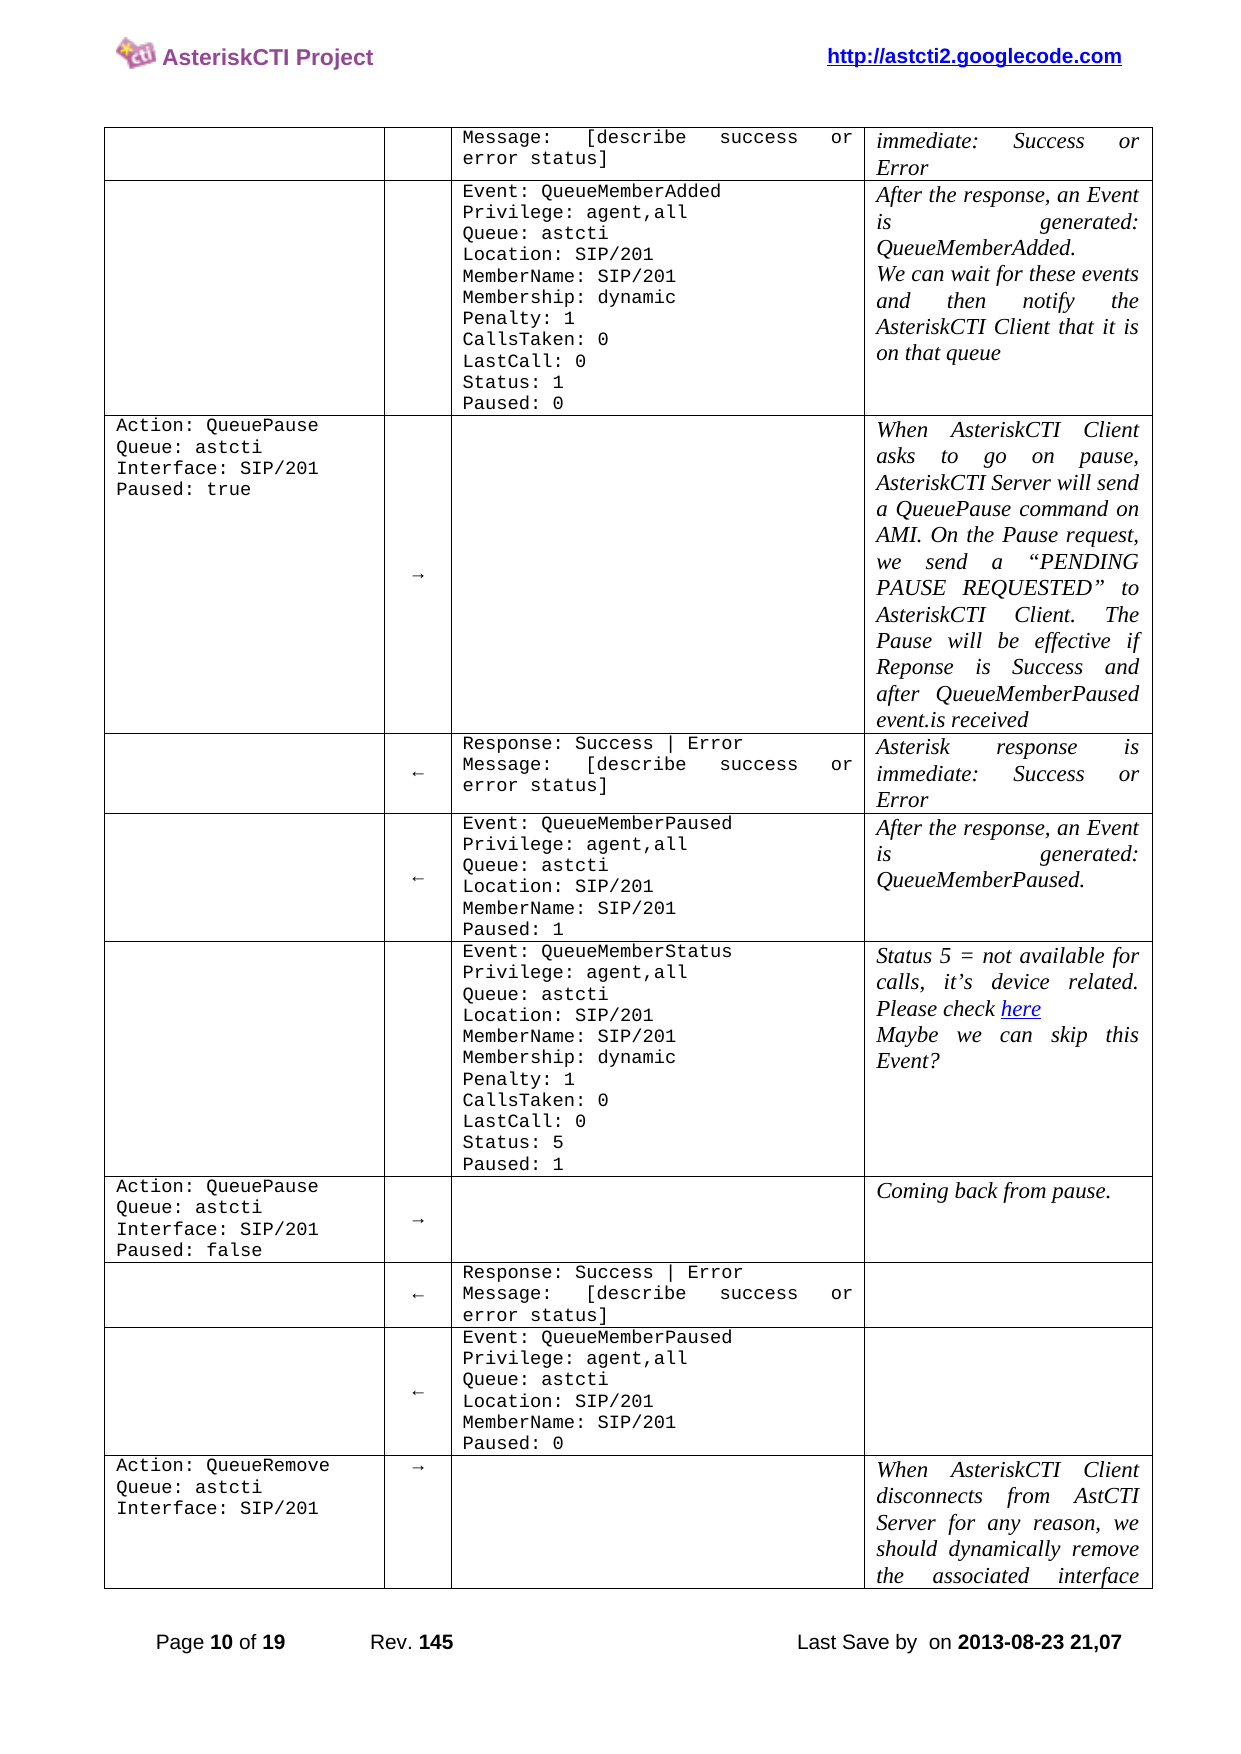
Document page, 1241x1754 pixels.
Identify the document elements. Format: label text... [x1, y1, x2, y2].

table_cell Status 5 = not available for calls, it’s device related. Please check here Maybe we can skip this Event? [865, 942, 1152, 1176]
table_cell After the response, an Event is generated: QueueMemberPaused. [865, 814, 1152, 941]
table_cell ← [385, 1263, 451, 1327]
table_cell [105, 181, 384, 415]
table_cell After the response, an Event is generated: QueueMemberAdded. We can wait for these events and then notify the AsteriskCTI Client that it is on that queue [865, 181, 1152, 415]
table_cell [105, 128, 384, 180]
table_cell Coming back from pause. [865, 1177, 1152, 1262]
table_cell Event: QueueMemberPaused Privilege: agent,all Queue: astcti Location: SIP/201 MemberName: SIP/201 Paused: 1 [452, 814, 864, 941]
table_cell → [385, 1456, 451, 1588]
table_cell [452, 1456, 864, 1588]
table_cell When AsteriskCTI Client asks to go on pause, AsteriskCTI Server will send a QueuePause command on AMI. On the Pause request, we send a “PENDING PAUSE REQUESTED” to AsteriskCTI Client. The Pause will be effective if Reponse is Success and after QueueMemberPaused event.is received [865, 416, 1152, 732]
table_cell [105, 814, 384, 941]
table_cell [105, 1263, 384, 1327]
table_cell Event: QueueMemberAdded Privilege: agent,all Queue: astcti Location: SIP/201 MemberName: SIP/201 Membership: dynamic Penalty: 1 CallsTaken: 0 LastCall: 0 Status: 1 Paused: 0 [452, 181, 864, 415]
table_cell Event: QueueMemberPaused Privilege: agent,all Queue: astcti Location: SIP/201 MemberName: SIP/201 Paused: 0 [452, 1328, 864, 1455]
table_cell [105, 942, 384, 1176]
table_cell Asterisk response is immediate: Success or Error [865, 734, 1152, 812]
table_cell ← [385, 734, 451, 812]
table_cell immediate: Success or Error [865, 128, 1152, 180]
table_cell → [385, 1177, 451, 1262]
table_cell Event: QueueMemberStatus Privilege: agent,all Queue: astcti Location: SIP/201 MemberName: SIP/201 Membership: dynamic Penalty: 1 CallsTaken: 0 LastCall: 0 Status: 5 Paused: 1 [452, 942, 864, 1176]
table_cell ← [385, 1328, 451, 1455]
table_cell [385, 128, 451, 180]
table_cell Response: Success | Error Message: [describe success or error status] [452, 1263, 864, 1327]
table_cell Action: QueuePause Queue: astcti Interface: SIP/201 Paused: true [105, 416, 384, 732]
table_cell [105, 1328, 384, 1455]
table_cell [105, 734, 384, 812]
table_cell [865, 1328, 1152, 1455]
table_cell Action: QueuePause Queue: astcti Interface: SIP/201 Paused: false [105, 1177, 384, 1262]
table_cell [452, 416, 864, 732]
table_cell → [385, 416, 451, 732]
table_cell [865, 1263, 1152, 1327]
table_cell Message: [describe success or error status] [452, 128, 864, 180]
table_cell [385, 181, 451, 415]
table_cell Response: Success | Error Message: [describe success or error status] [452, 734, 864, 812]
picture [116, 34, 157, 74]
table_cell When AsteriskCTI Client disconnects from AstCTI Server for any reason, we should dynamically remove the associated interface [865, 1456, 1152, 1588]
table_cell [452, 1177, 864, 1262]
table_cell ← [385, 814, 451, 941]
table_cell Action: QueueRemove Queue: astcti Interface: SIP/201 [105, 1456, 384, 1588]
table_cell [385, 942, 451, 1176]
